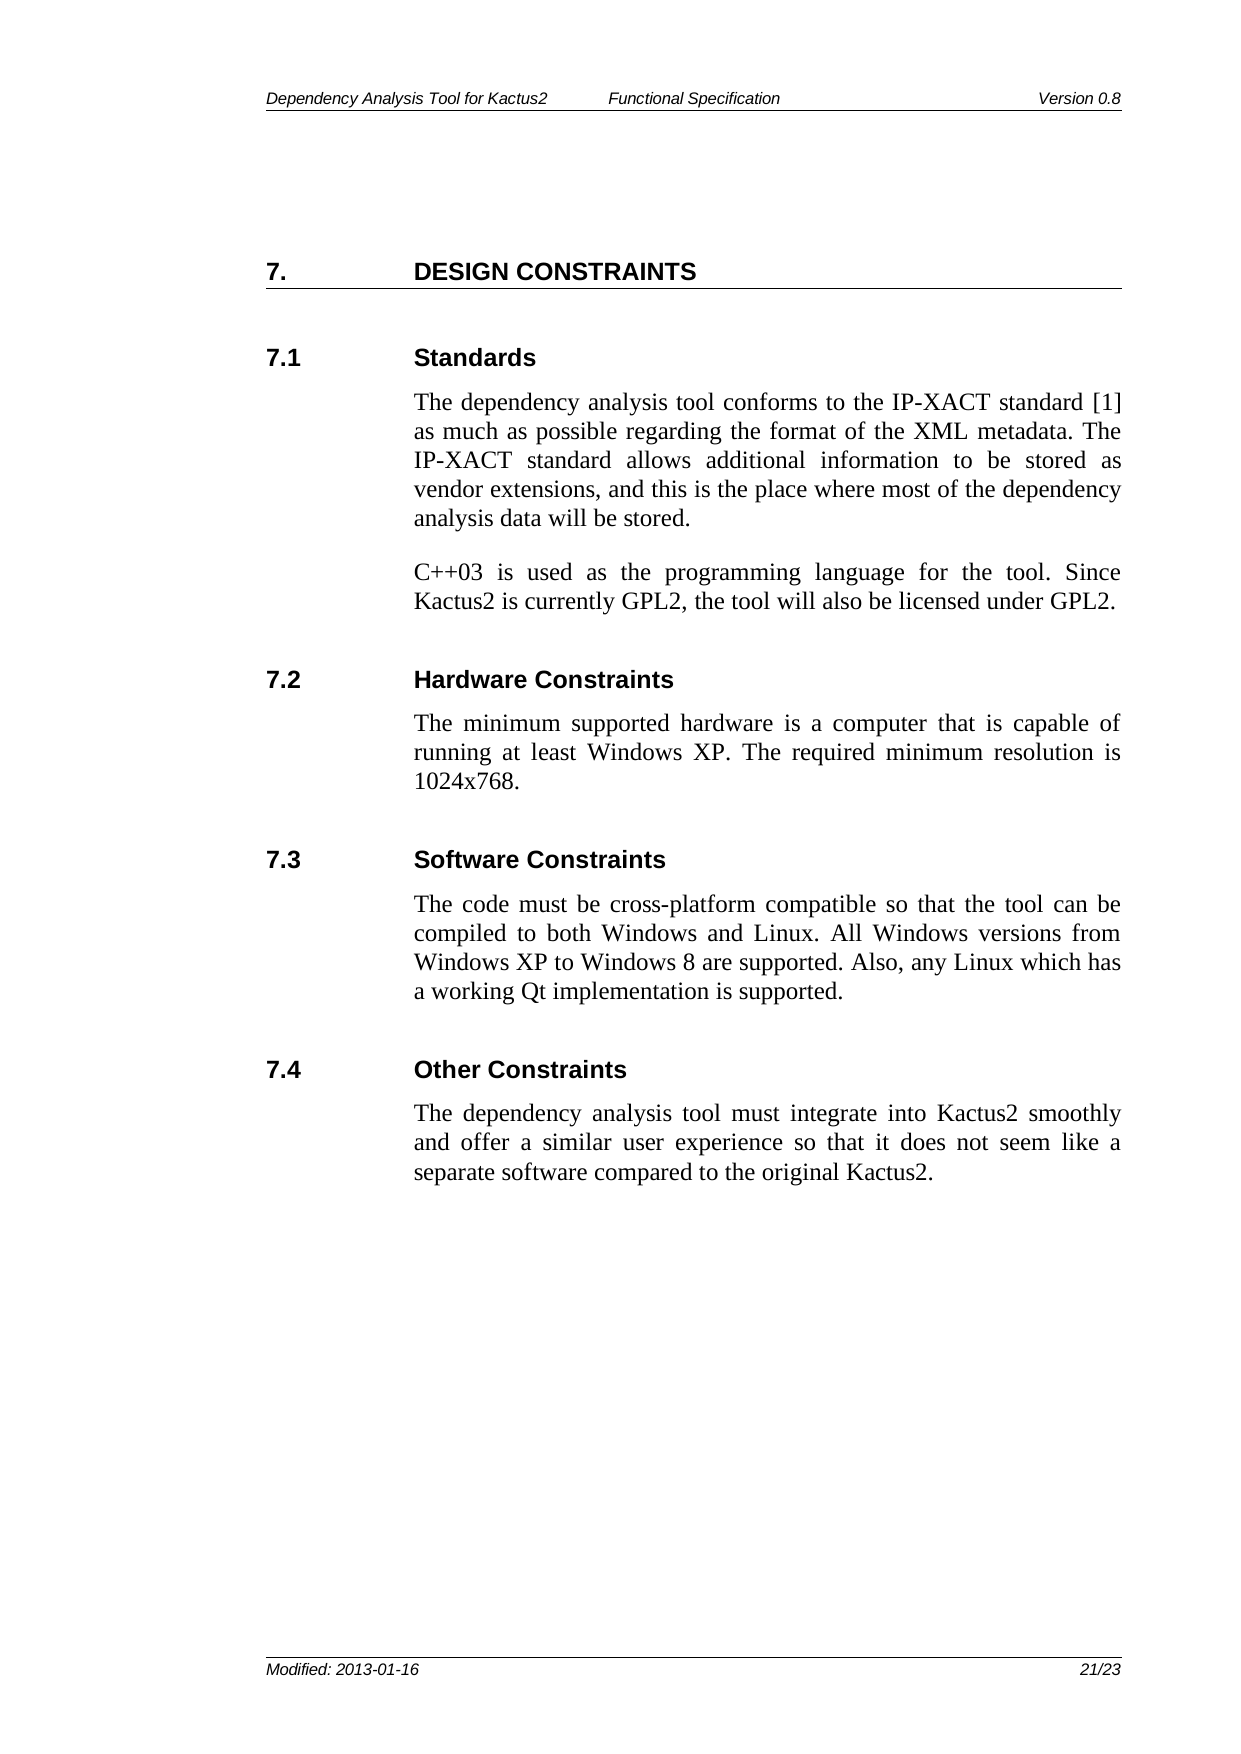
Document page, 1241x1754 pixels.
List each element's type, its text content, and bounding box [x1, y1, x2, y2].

text The dependency analysis tool must integrate into Kactus2 smoothly and offer a similar user experience so that it does not seem like a separate software compared to the original Kactus2. [413, 1098, 1122, 1185]
subtitle Standards [266, 343, 1122, 372]
subtitle Other Constraints [266, 1055, 1122, 1084]
text The minimum supported hardware is a computer that is capable of running at least Windows XP. The required minimum resolution is 1024x768. [413, 708, 1122, 795]
text C++03 is used as the programming language for the tool. Since Kactus2 is currently GPL2, the tool will also be licensed under GPL2. [413, 557, 1122, 615]
text The code must be cross-platform compatible so that the tool can be compiled to both Windows and Linux. All Windows versions from Windows XP to Windows 8 are supported. Also, any Linux which has a working Qt implementation is supported. [413, 889, 1122, 1005]
subtitle Design Constraints [266, 257, 1122, 288]
subtitle Software Constraints [266, 845, 1122, 874]
subtitle Hardware Constraints [266, 664, 1122, 694]
text The dependency analysis tool conforms to the IP-XACT standard [1] as much as possible regarding the format of the XML metadata. The IP-XACT standard allows additional information to be stored as vendor extensions, and this is the place where most of the dependency analysis data will be stored. [413, 387, 1122, 532]
